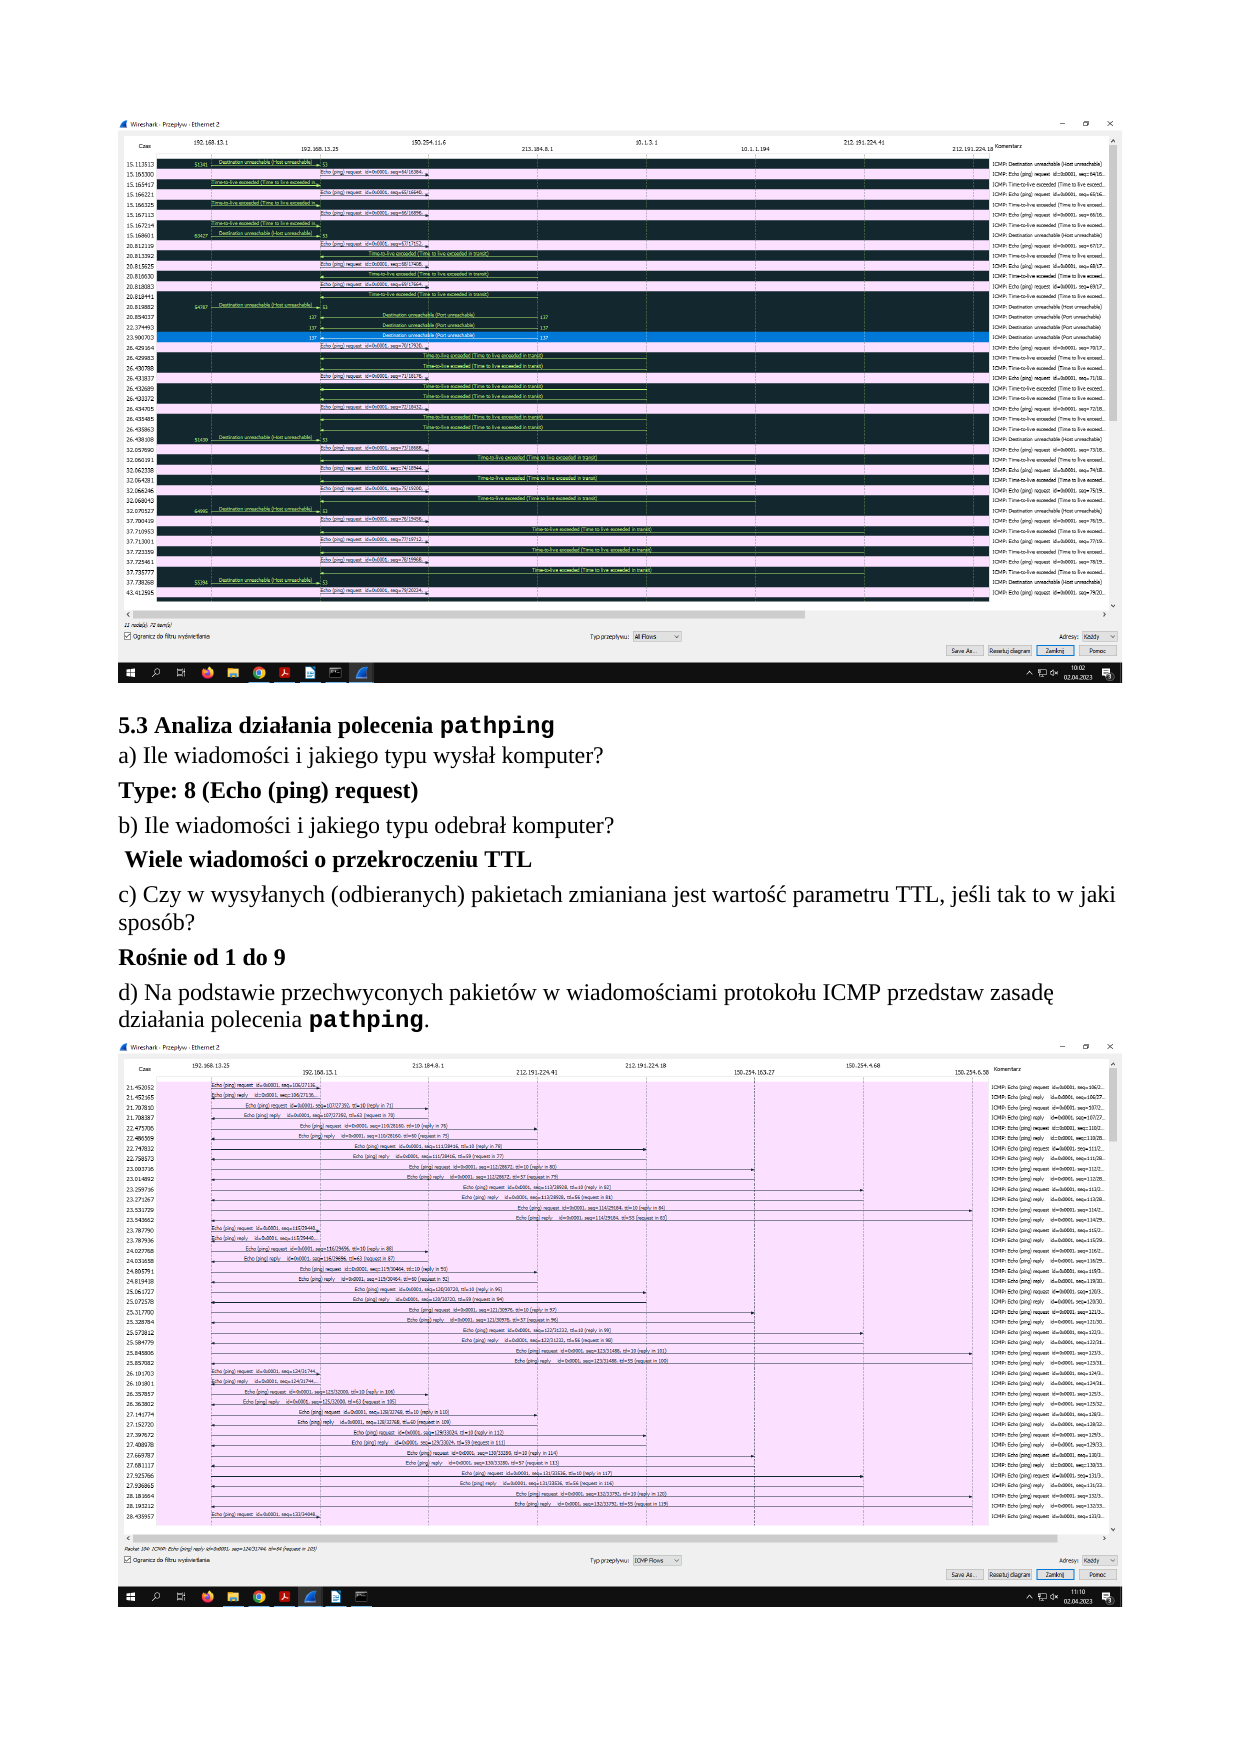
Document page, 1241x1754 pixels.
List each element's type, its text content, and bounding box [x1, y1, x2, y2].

text 5.3 Analiza działania polecenia pathping [118, 712, 1122, 741]
text Type: 8 (Echo (ping) request) [118, 776, 1122, 803]
text c) Czy w wysyłanych (odbieranych) pakietach zmianiana jest wartość parametru TTL, jeśli tak to w jaki sposób? [118, 880, 1122, 936]
text a) Ile wiadomości i jakiego typu wysłał komputer? [118, 741, 1122, 769]
text Rośnie od 1 do 9 [118, 943, 1122, 970]
text b) Ile wiadomości i jakiego typu odebrał komputer? [118, 811, 1122, 838]
text d) Na podstawie przechwyconych pakietów w wiadomościami protokołu ICMP przedstaw zasadę działania polecenia pathping. [118, 977, 1122, 1035]
picture [118, 118, 1123, 683]
picture [118, 1041, 1123, 1607]
text Wiele wiadomości o przekroczeniu TTL [118, 846, 1122, 873]
